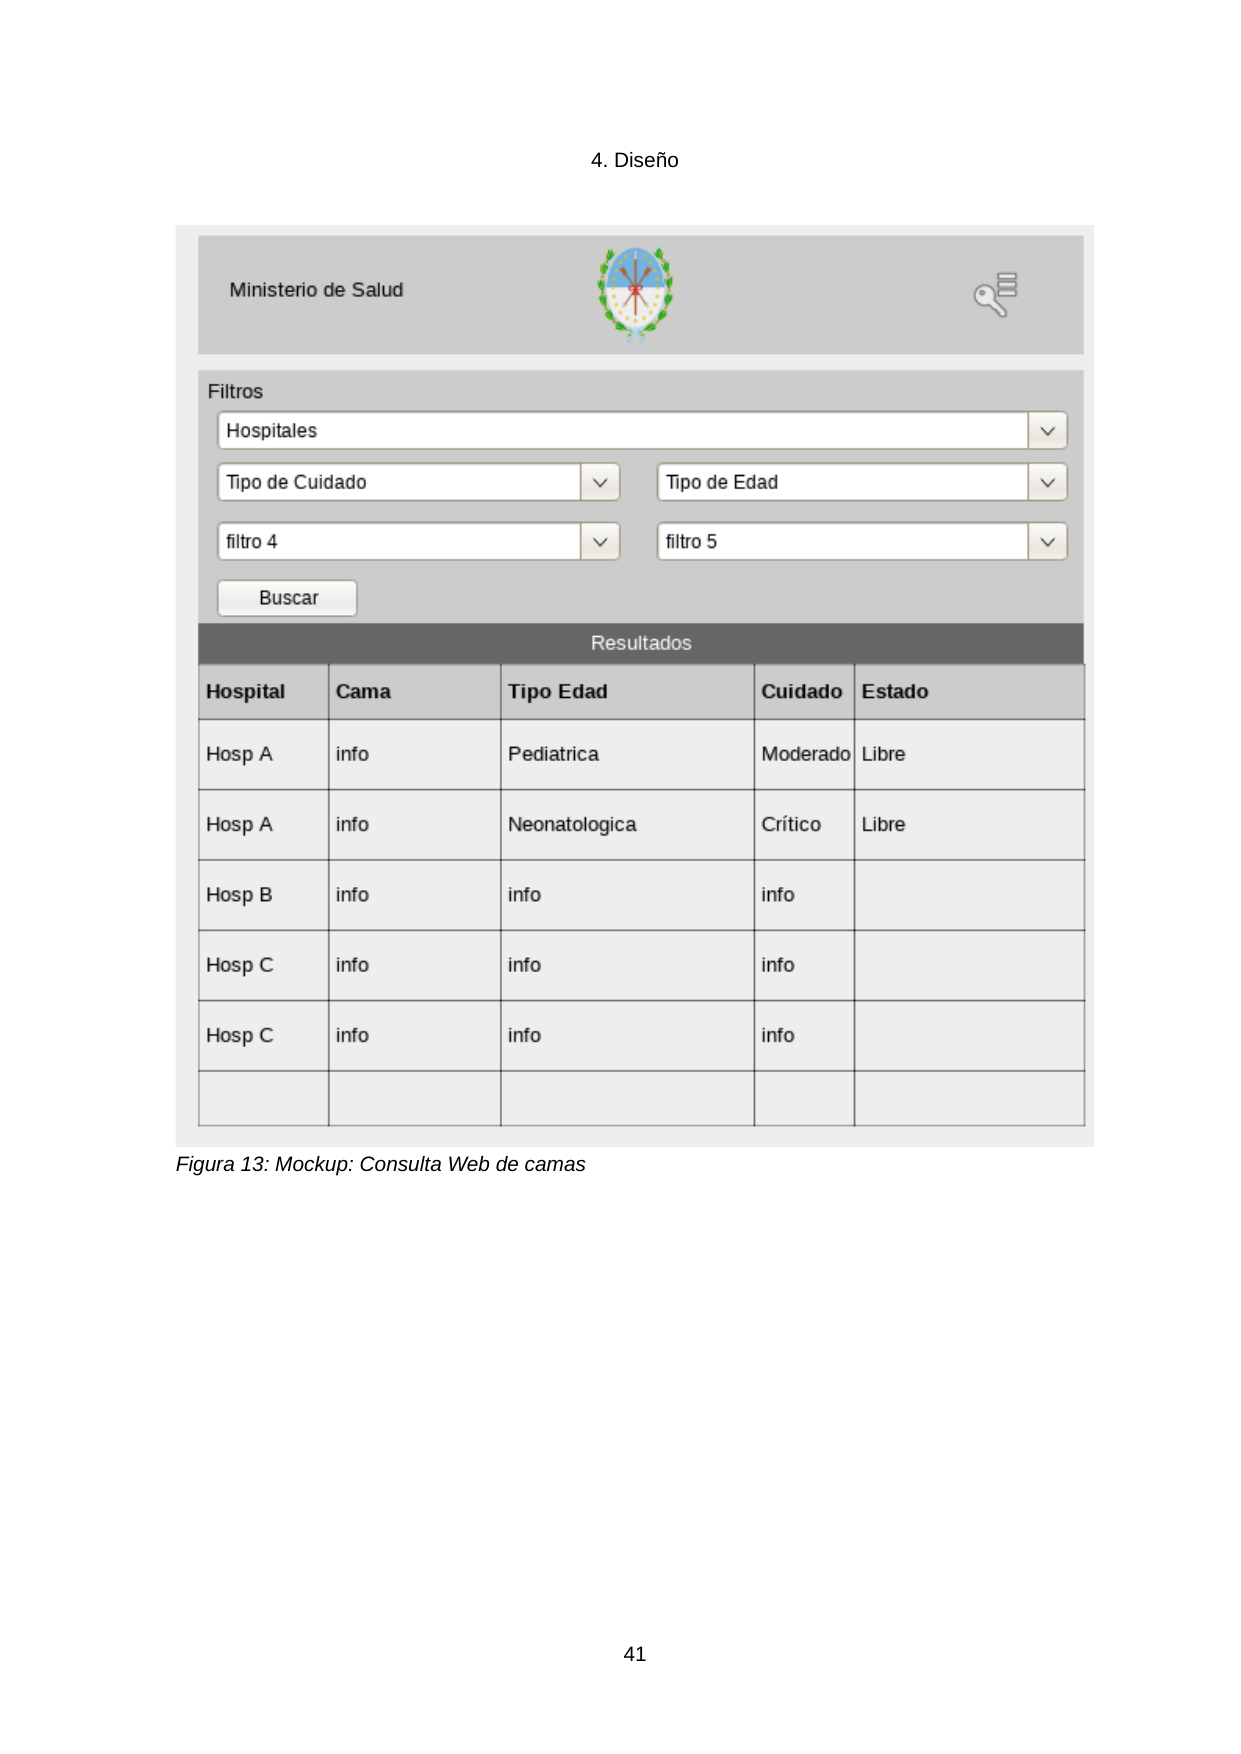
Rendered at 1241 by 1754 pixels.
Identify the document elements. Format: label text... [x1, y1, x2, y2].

picture [175, 225, 1095, 1147]
text Figura 13: Mockup: Consulta Web de camas [176, 1147, 1094, 1175]
